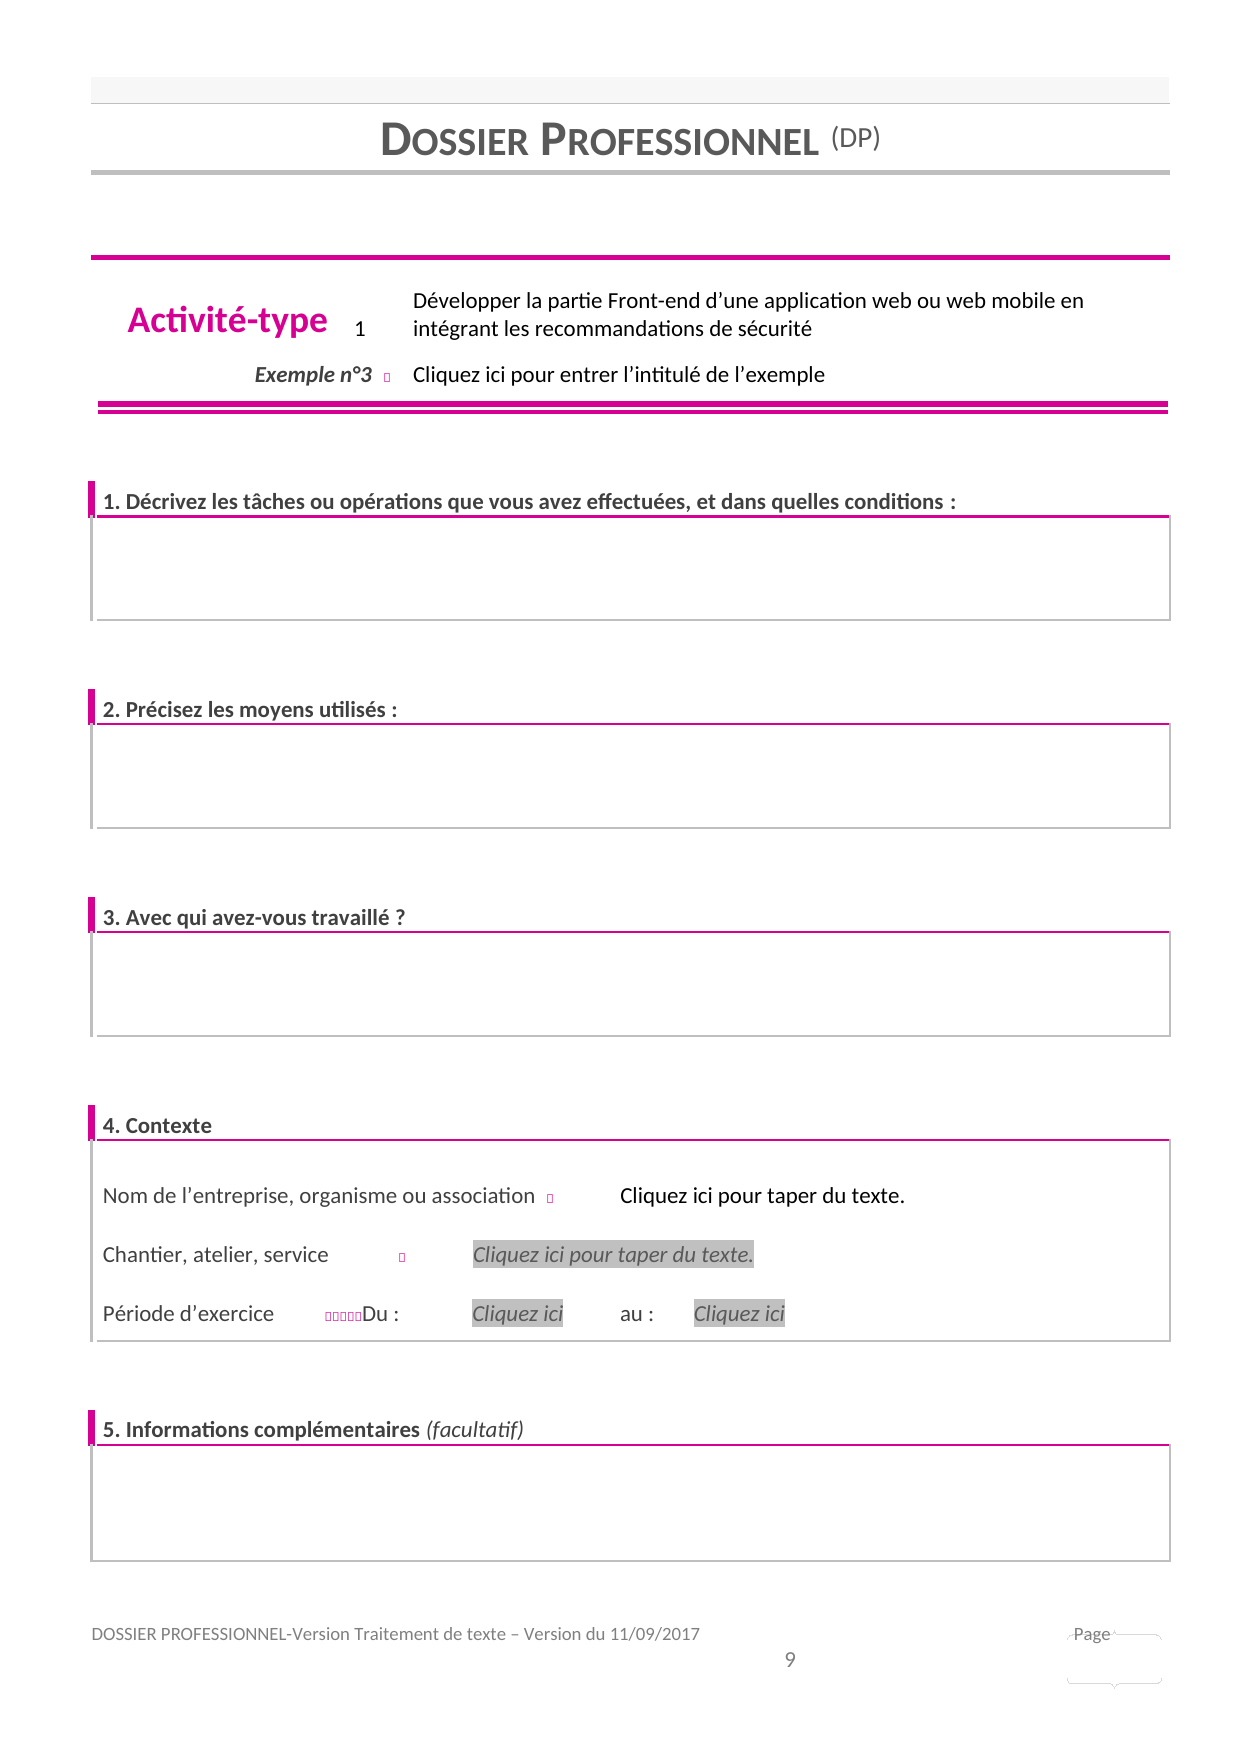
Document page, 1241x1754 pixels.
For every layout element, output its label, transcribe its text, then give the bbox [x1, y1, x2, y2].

table_cell [93, 1492, 1169, 1526]
table_cell [93, 723, 1169, 759]
table_cell [93, 793, 1169, 827]
table_cell [91, 827, 1169, 863]
table_cell [93, 515, 1169, 551]
table_cell [91, 1071, 1169, 1105]
table_cell [93, 967, 1169, 1001]
table_cell [91, 448, 1169, 481]
table_cell [1110, 1037, 1169, 1071]
table_cell Cliquez ici pour entrer l’intitulé de l’exemple [402, 342, 1169, 401]
table_cell Exemple n°3  [91, 342, 402, 401]
table_cell Cliquez ici pour taper du texte. [595, 1175, 1169, 1222]
table_cell [91, 655, 1169, 689]
table_cell 1. Décrivez les tâches ou opérations que vous avez effectuées, et dans quelles conditions : [95, 481, 1169, 515]
table_cell Cliquez ici pour taper du texte. [462, 1222, 1169, 1281]
table_cell [91, 1035, 1110, 1071]
table_cell 5. Informations complémentaires (facultatif) [95, 1410, 1110, 1443]
table_cell [91, 1376, 1110, 1409]
table_cell [91, 863, 1169, 897]
table_cell [93, 1526, 1169, 1560]
table_cell [93, 551, 1169, 585]
table_cell [1110, 1410, 1169, 1443]
table_cell [93, 585, 1169, 619]
table_cell [93, 759, 1169, 793]
table_cell [91, 619, 1110, 655]
table_cell [1110, 621, 1169, 655]
table_cell [1110, 1376, 1169, 1409]
table_cell Chantier, atelier, service  [93, 1222, 462, 1281]
table_cell Nom de l’entreprise, organisme ou association  [93, 1175, 595, 1222]
table_cell Période d’exercice Du : Cliquez ici au : Cliquez ici [93, 1281, 1169, 1339]
table_cell [91, 401, 1169, 447]
table_cell 4. Contexte [95, 1105, 1169, 1139]
table_cell [93, 931, 1169, 967]
table_cell [595, 1141, 1169, 1175]
table_header Activité-type [91, 280, 343, 342]
table_cell 2. Précisez les moyens utilisés : [95, 689, 1169, 723]
table_cell [1110, 1342, 1169, 1376]
table_cell 3. Avec qui avez-vous travaillé ? [95, 897, 1169, 931]
table_cell [93, 1139, 595, 1175]
table_header 1 [343, 280, 402, 342]
table_cell [91, 1340, 1110, 1376]
table_cell [93, 1444, 1169, 1492]
table_cell [93, 1001, 1169, 1035]
table_header Développer la partie Front-end d’une application web ou web mobile en intégrant les recommandations de sécurité [402, 280, 1169, 342]
